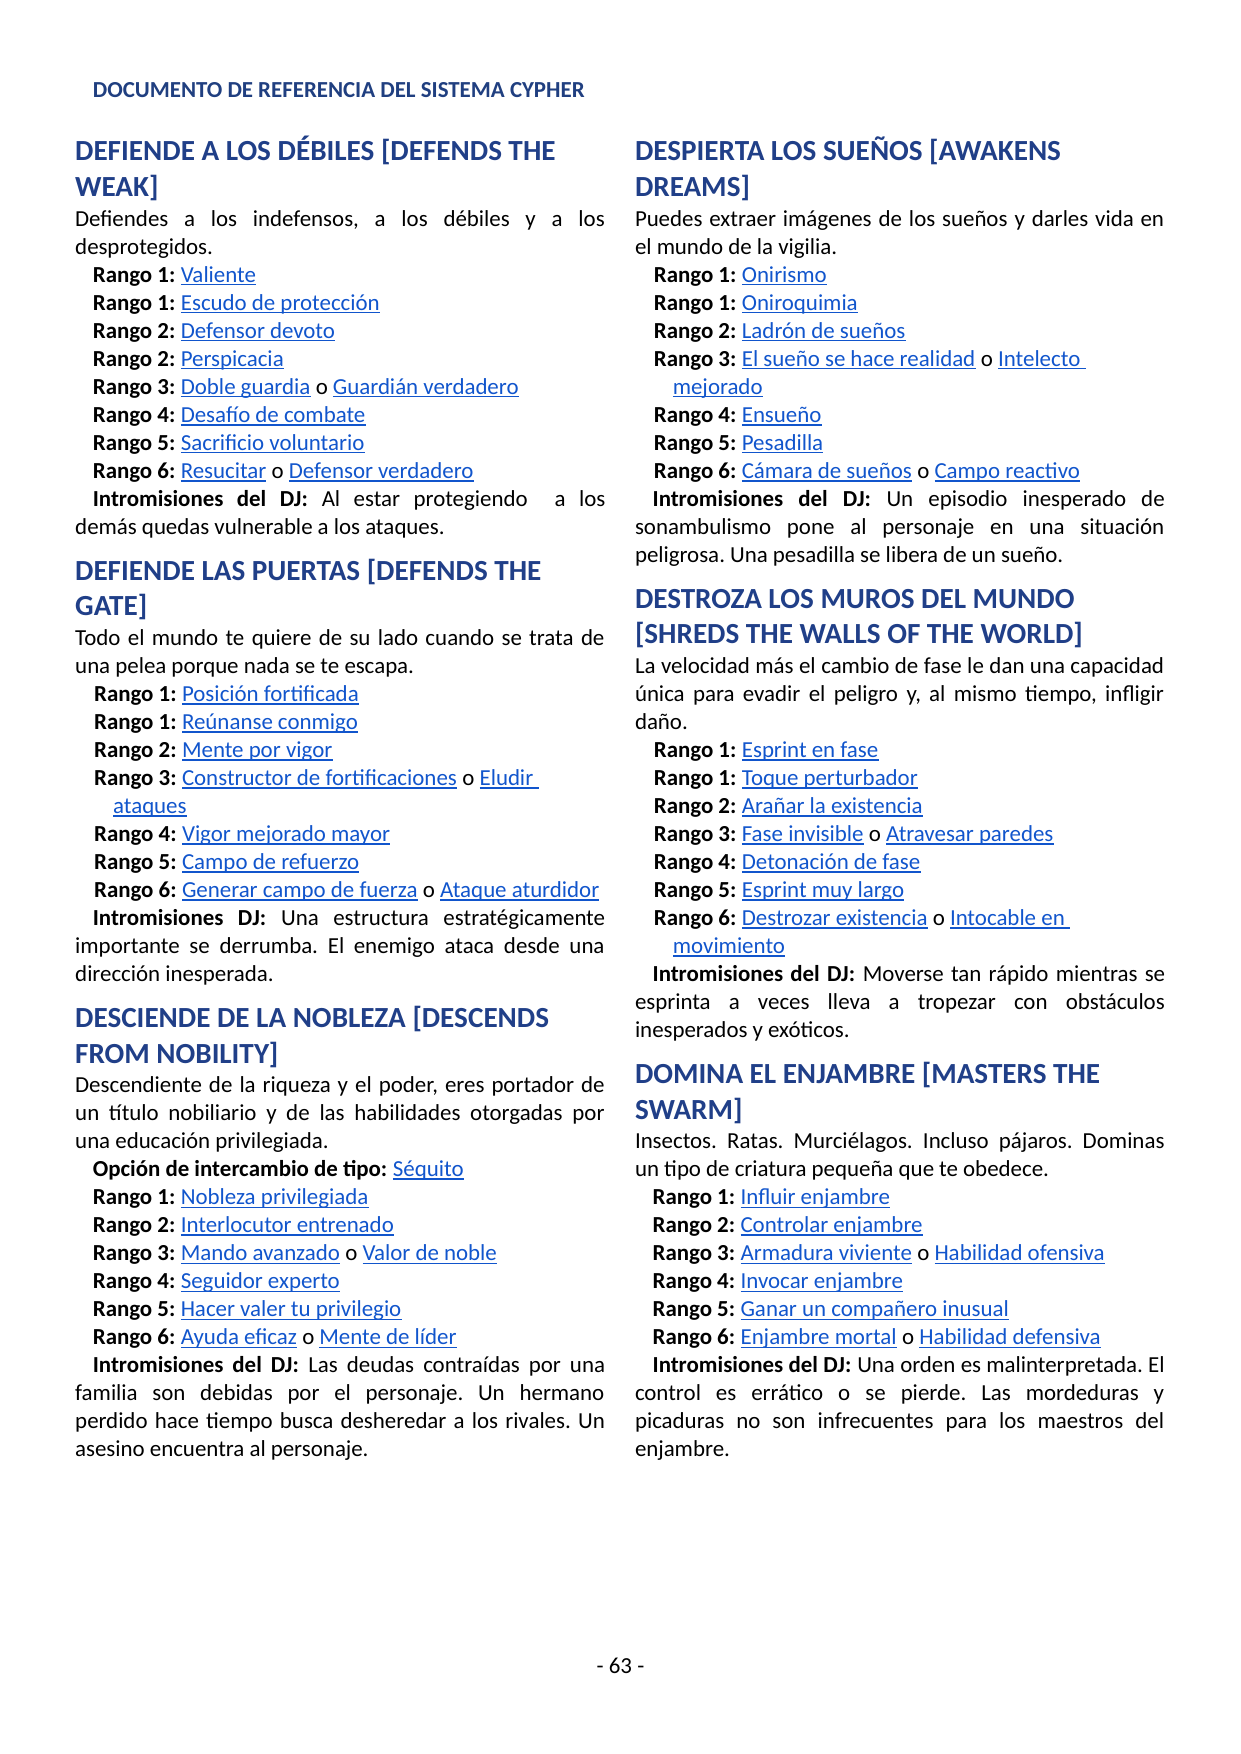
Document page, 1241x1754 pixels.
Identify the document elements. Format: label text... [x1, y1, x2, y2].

text Rango 5: Sacrificio voluntario [75, 428, 605, 456]
text Rango 6: Resucitar o Defensor verdadero [75, 456, 605, 484]
text Rango 1: Posición fortificada [94, 679, 605, 707]
text Rango 3: El sueño se hace realidad o Intelecto mejorado [654, 344, 1165, 400]
text Defiendes a los indefensos, a los débiles y a los desprotegidos. [75, 204, 605, 260]
text Rango 1: Valiente [75, 260, 605, 288]
text Rango 1: Escudo de protección [75, 288, 605, 316]
text Rango 2: Mente por vigor [94, 735, 605, 763]
text Opción de intercambio de tipo: Séquito [75, 1154, 605, 1182]
subtitle Desciende de la nobleza [Descends From Nobility] [75, 999, 605, 1070]
subtitle Domina el enjambre [Masters the Swarm] [635, 1055, 1165, 1126]
text Rango 1: Reúnanse conmigo [94, 707, 605, 735]
text Rango 2: Interlocutor entrenado [75, 1210, 605, 1238]
text Intromisiones del DJ: Una orden es malinterpretada. El control es errático o se pierde. Las mordeduras y picaduras no son infrecuentes para los maestros del enjambre. [635, 1351, 1165, 1463]
text Rango 5: Campo de refuerzo [94, 847, 605, 875]
text Rango 1: Esprint en fase [654, 735, 1165, 763]
text Intromisiones del DJ: Al estar protegiendo a los demás quedas vulnerable a los ataques. [75, 484, 605, 540]
text Rango 4: Detonación de fase [654, 847, 1165, 875]
text Rango 1: Onirismo [654, 260, 1165, 288]
text Rango 4: Vigor mejorado mayor [94, 819, 605, 847]
text Rango 6: Ayuda eficaz o Mente de líder [75, 1322, 605, 1351]
text Rango 2: Controlar enjambre [635, 1210, 1165, 1238]
text Rango 6: Enjambre mortal o Habilidad defensiva [635, 1322, 1165, 1351]
text Descendiente de la riqueza y el poder, eres portador de un título nobiliario y de las habilidades otorgadas por una educación privilegiada. [75, 1070, 605, 1154]
text Rango 1: Toque perturbador [654, 763, 1165, 791]
text Rango 5: Pesadilla [654, 428, 1165, 456]
text Rango 2: Perspicacia [75, 344, 605, 372]
text Puedes extraer imágenes de los sueños y darles vida en el mundo de la vigilia. [635, 204, 1165, 260]
text Rango 5: Hacer valer tu privilegio [75, 1294, 605, 1322]
text Rango 4: Desafío de combate [75, 400, 605, 428]
text Insectos. Ratas. Murciélagos. Incluso pájaros. Dominas un tipo de criatura pequeña que te obedece. [635, 1126, 1165, 1182]
text Rango 2: Defensor devoto [75, 316, 605, 344]
text Rango 5: Ganar un compañero inusual [635, 1294, 1165, 1322]
text Rango 3: Fase invisible o Atravesar paredes [654, 819, 1165, 847]
text Rango 4: Invocar enjambre [635, 1266, 1165, 1294]
text Intromisiones DJ: Una estructura estratégicamente importante se derrumba. El enemigo ataca desde una dirección inesperada. [75, 903, 605, 987]
subtitle Despierta los sueños [Awakens Dreams] [635, 132, 1165, 204]
text Rango 3: Constructor de fortificaciones o Eludir ataques [94, 763, 605, 819]
text Rango 3: Mando avanzado o Valor de noble [75, 1238, 605, 1266]
text Rango 6: Generar campo de fuerza o Ataque aturdidor [94, 875, 605, 903]
text Rango 4: Seguidor experto [75, 1266, 605, 1294]
text Rango 4: Ensueño [654, 400, 1165, 428]
text Rango 1: Influir enjambre [635, 1182, 1165, 1210]
text Rango 2: Arañar la existencia [654, 791, 1165, 819]
text Rango 5: Esprint muy largo [654, 875, 1165, 903]
subtitle Defiende las puertas [Defends the Gate] [75, 552, 605, 623]
text Rango 6: Cámara de sueños o Campo reactivo [654, 456, 1165, 484]
subtitle Defiende a los débiles [Defends the Weak] [75, 132, 605, 204]
text Rango 3: Armadura viviente o Habilidad ofensiva [635, 1238, 1165, 1266]
text Todo el mundo te quiere de su lado cuando se trata de una pelea porque nada se te escapa. [75, 623, 605, 679]
text Rango 1: Nobleza privilegiada [75, 1182, 605, 1210]
text Intromisiones del DJ: Las deudas contraídas por una familia son debidas por el personaje. Un hermano perdido hace tiempo busca desheredar a los rivales. Un asesino encuentra al personaje. [75, 1351, 605, 1463]
text Rango 2: Ladrón de sueños [654, 316, 1165, 344]
text Intromisiones del DJ: Moverse tan rápido mientras se esprinta a veces lleva a tropezar con obstáculos inesperados y exóticos. [635, 959, 1165, 1043]
text Rango 1: Oniroquimia [654, 288, 1165, 316]
text Rango 3: Doble guardia o Guardián verdadero [75, 372, 605, 400]
text Rango 6: Destrozar existencia o Intocable en movimiento [654, 903, 1165, 959]
text Intromisiones del DJ: Un episodio inesperado de sonambulismo pone al personaje en una situación peligrosa. Una pesadilla se libera de un sueño. [635, 484, 1165, 568]
text La velocidad más el cambio de fase le dan una capacidad única para evadir el peligro y, al mismo tiempo, infligir daño. [635, 651, 1165, 735]
subtitle Destroza los muros del mundo [Shreds the Walls of the World] [635, 580, 1165, 651]
